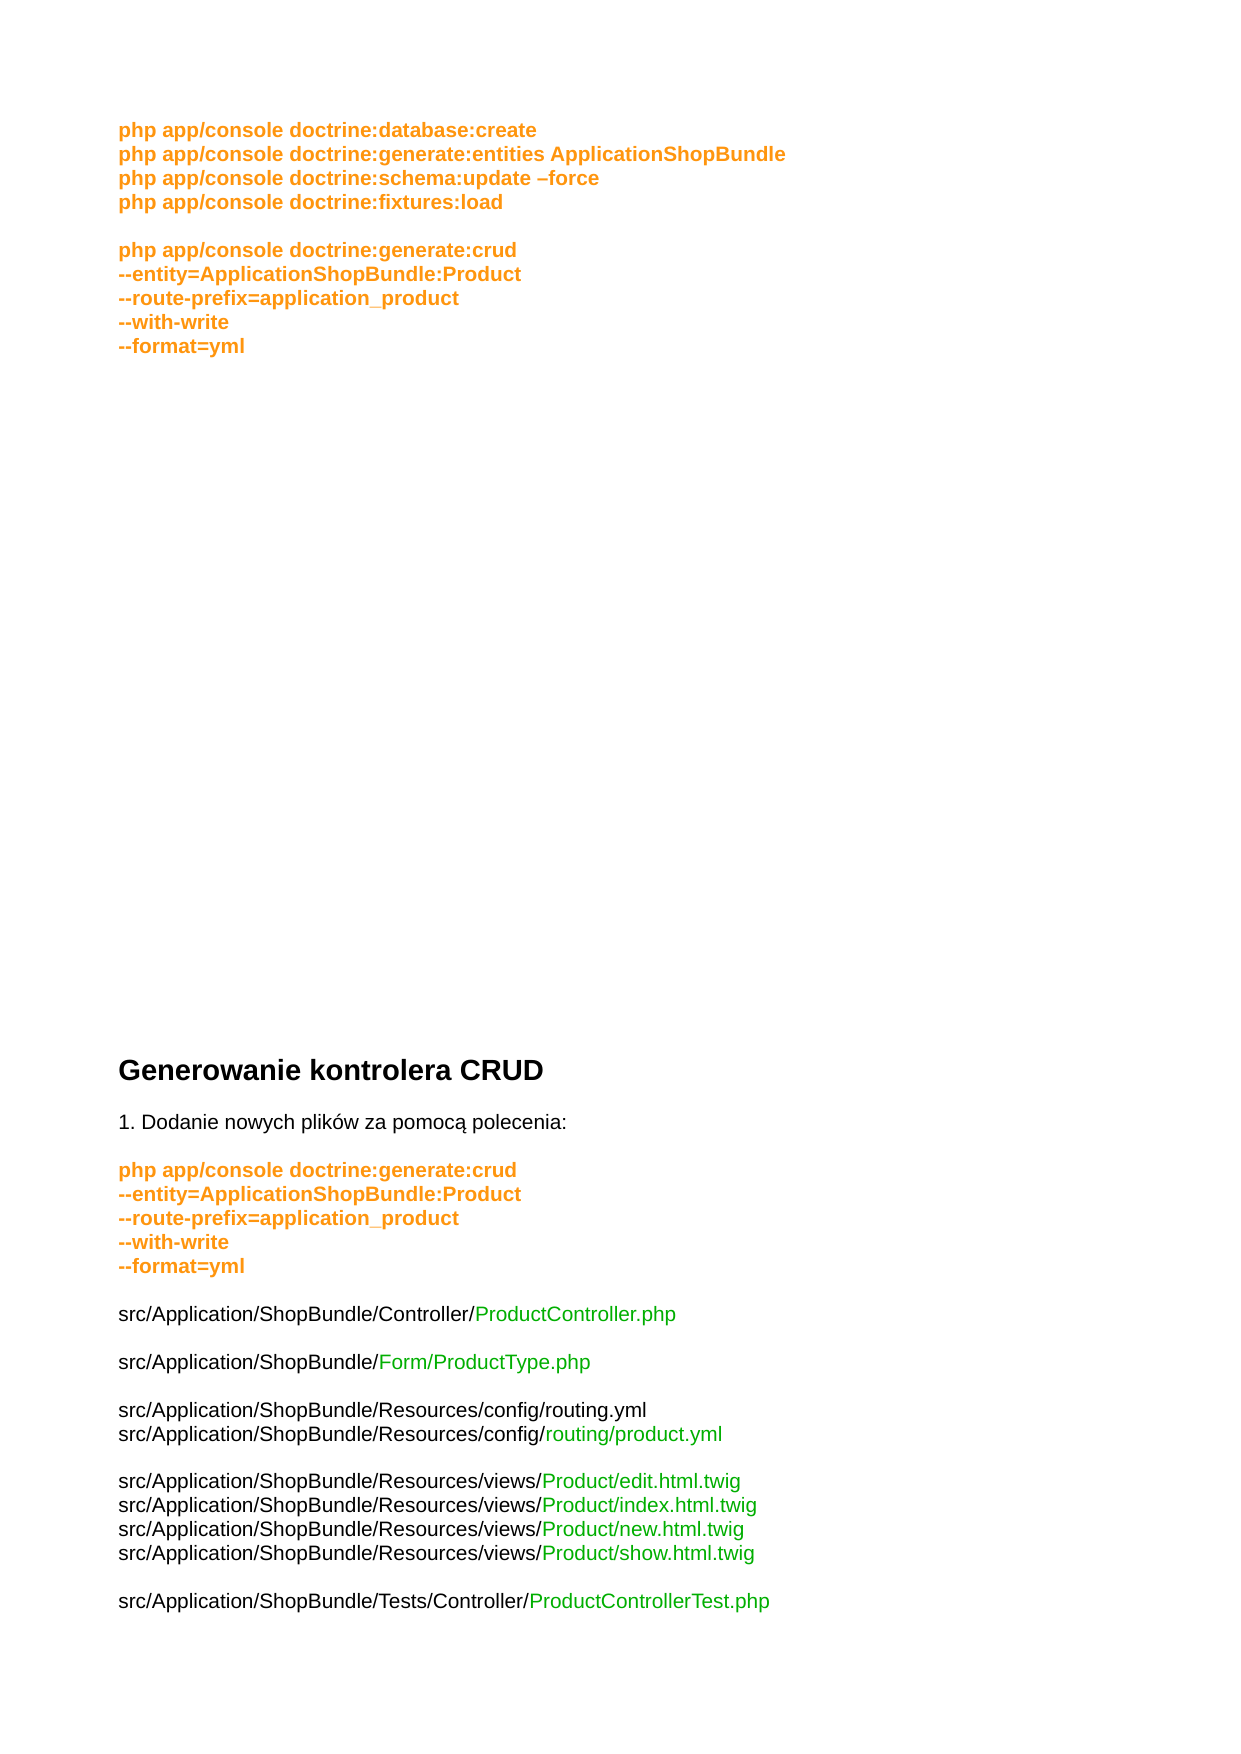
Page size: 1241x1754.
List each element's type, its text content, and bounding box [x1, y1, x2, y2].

text php app/console doctrine:schema:update –force [118, 166, 1122, 190]
text --entity=ApplicationShopBundle:Product [118, 262, 1122, 286]
text src/Application/ShopBundle/Resources/config/routing.yml [118, 1397, 1122, 1421]
text Generowanie kontrolera CRUD [118, 1052, 1122, 1086]
text --with-write [118, 310, 1122, 334]
text --entity=ApplicationShopBundle:Product [118, 1182, 1122, 1206]
text --route-prefix=application_product [118, 1206, 1122, 1230]
text --route-prefix=application_product [118, 286, 1122, 310]
text php app/console doctrine:database:create [118, 118, 1122, 142]
text src/Application/ShopBundle/Form/ProductType.php [118, 1349, 1122, 1373]
text php app/console doctrine:fixtures:load [118, 190, 1122, 214]
text --format=yml [118, 334, 1122, 358]
text src/Application/ShopBundle/Resources/views/Product/new.html.twig [118, 1517, 1122, 1541]
text 1. Dodanie nowych plików za pomocą polecenia: [118, 1110, 1122, 1134]
text src/Application/ShopBundle/Resources/views/Product/edit.html.twig [118, 1469, 1122, 1493]
text --with-write [118, 1230, 1122, 1254]
text src/Application/ShopBundle/Controller/ProductController.php [118, 1302, 1122, 1326]
text php app/console doctrine:generate:crud [118, 1158, 1122, 1182]
text src/Application/ShopBundle/Tests/Controller/ProductControllerTest.php [118, 1589, 1122, 1613]
text php app/console doctrine:generate:crud [118, 238, 1122, 262]
text src/Application/ShopBundle/Resources/config/routing/product.yml [118, 1421, 1122, 1445]
text src/Application/ShopBundle/Resources/views/Product/show.html.twig [118, 1541, 1122, 1565]
text src/Application/ShopBundle/Resources/views/Product/index.html.twig [118, 1493, 1122, 1517]
text php app/console doctrine:generate:entities ApplicationShopBundle [118, 142, 1122, 166]
text --format=yml [118, 1254, 1122, 1278]
